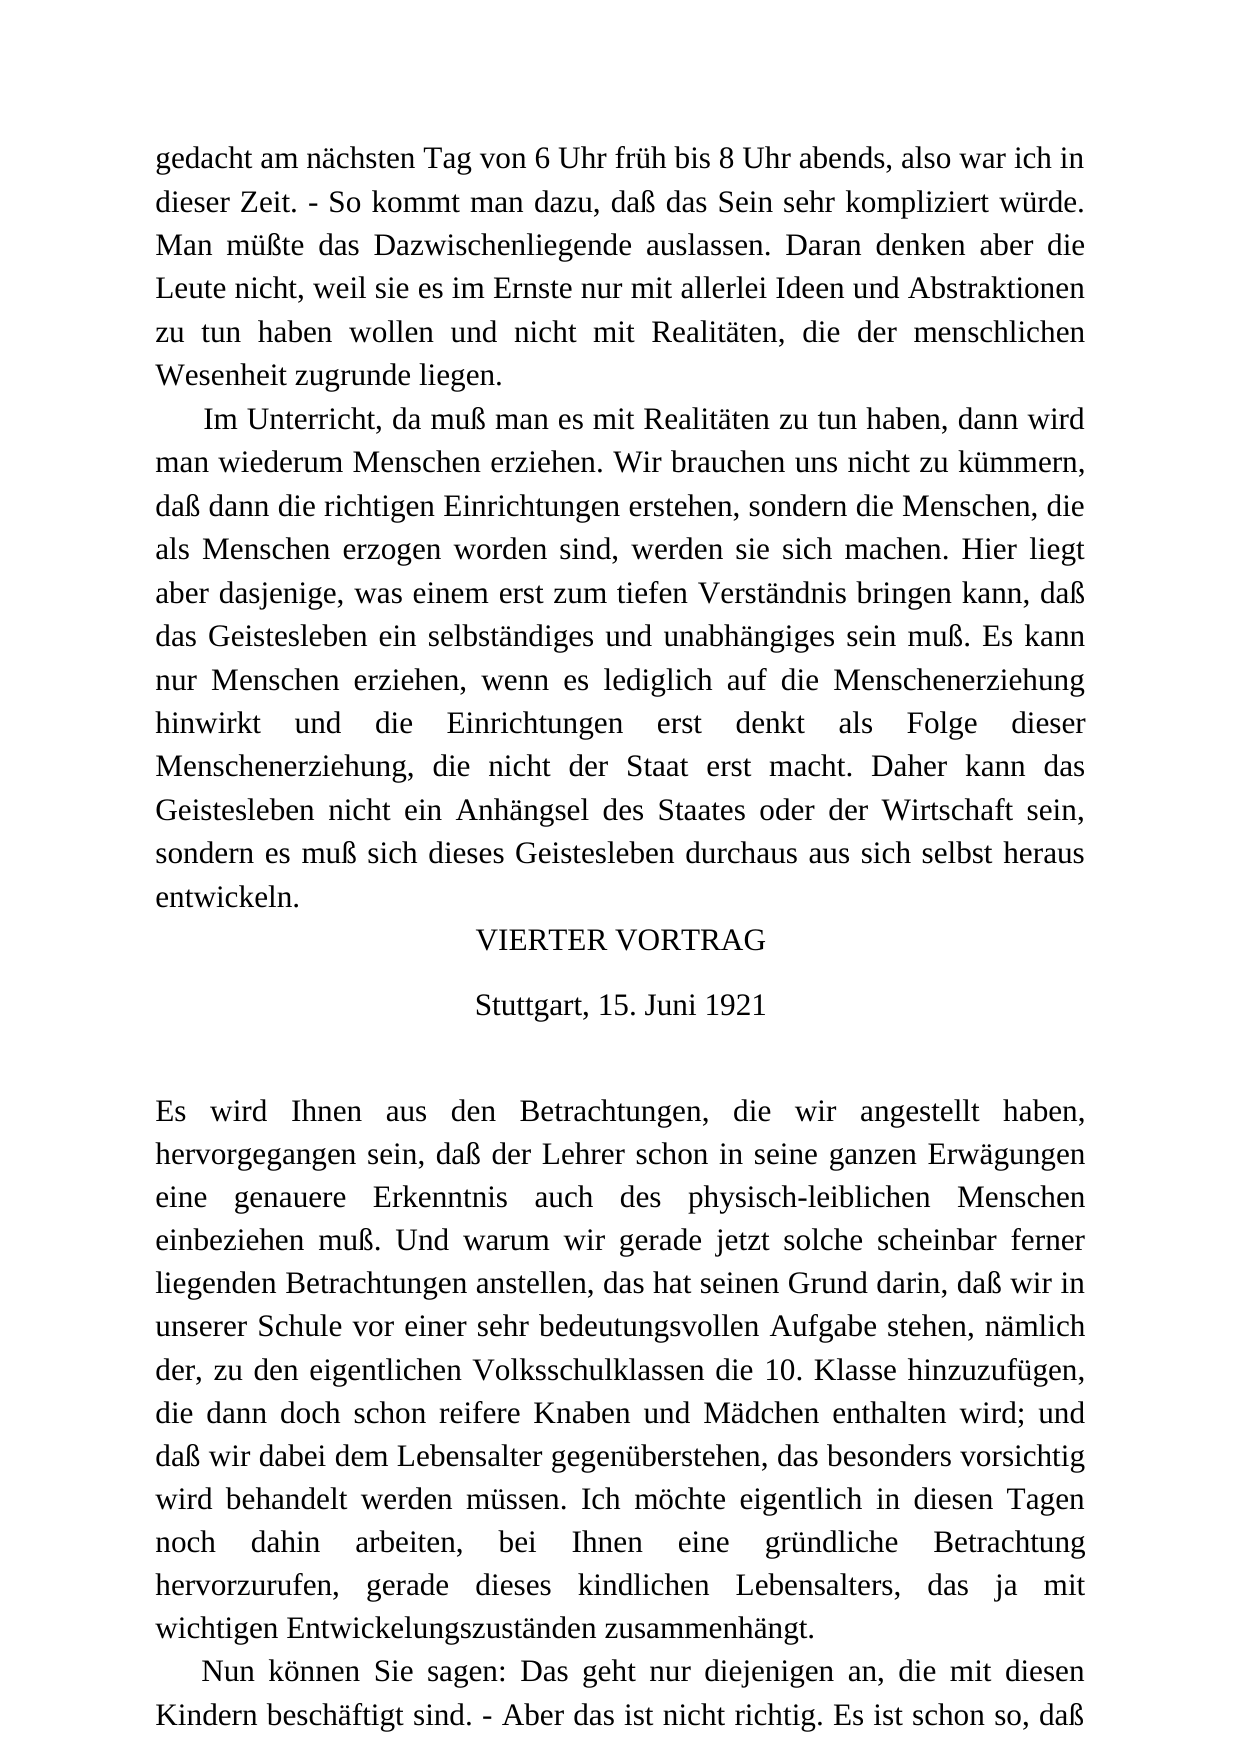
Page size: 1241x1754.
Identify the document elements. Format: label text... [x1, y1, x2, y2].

text Im Unterricht, da muß man es mit Realitäten zu tun haben, dann wird man wiederum Menschen erziehen. Wir brauchen uns nicht zu kümmern, daß dann die richtigen Einrichtungen erstehen, sondern die Menschen, die als Menschen erzogen worden sind, werden sie sich machen. Hier liegt aber dasjenige, was einem erst zum tiefen Verständnis bringen kann, daß das Geistesleben ein selbständiges und unabhängiges sein muß. Es kann nur Menschen erziehen, wenn es lediglich auf die Menschenerziehung hinwirkt und die Einrichtungen erst denkt als Folge dieser Menschenerziehung, die nicht der Staat erst macht. Daher kann das Geistesleben nicht ein Anhängsel des Staates oder der Wirtschaft sein, sondern es muß sich dieses Geistesleben durchaus aus sich selbst heraus entwickeln. [155, 400, 1086, 914]
text Es wird Ihnen aus den Betrachtungen, die wir angestellt haben, hervorgegangen sein, daß der Lehrer schon in seine ganzen Erwägungen eine genauere Erkenntnis auch des physisch-leiblichen Menschen einbeziehen muß. Und warum wir gerade jetzt solche scheinbar ferner liegenden Betrachtungen anstellen, das hat seinen Grund darin, daß wir in unserer Schule vor einer sehr bedeutungsvollen Aufgabe stehen, nämlich der, zu den eigentlichen Volksschulklassen die 10. Klasse hinzuzufügen, die dann doch schon reifere Knaben und Mädchen enthalten wird; und daß wir dabei dem Lebensalter gegenüberstehen, das besonders vorsichtig wird behandelt werden müssen. Ich möchte eigentlich in diesen Tagen noch dahin arbeiten, bei Ihnen eine gründliche Betrachtung hervorzurufen, gerade dieses kindlichen Lebensalters, das ja mit wichtigen Entwickelungszuständen zusammenhängt. [155, 1092, 1086, 1646]
text gedacht am nächsten Tag von 6 Uhr früh bis 8 Uhr abends, also war ich in dieser Zeit. - So kommt man dazu, daß das Sein sehr kompliziert würde. Man müßte das Dazwischenliegende auslassen. Daran denken aber die Leute nicht, weil sie es im Ernste nur mit allerlei Ideen und Abstraktionen zu tun haben wollen und nicht mit Realitäten, die der menschlichen Wesenheit zugrunde liegen. [155, 139, 1086, 393]
text Stuttgart, 15. Juni 1921 [155, 986, 1086, 1022]
subtitle VIERTER VORTRAG [155, 921, 1086, 957]
text Nun können Sie sagen: Das geht nur diejenigen an, die mit diesen Kindern beschäftigt sind. - Aber das ist nicht richtig. Es ist schon so, daß [155, 1653, 1086, 1732]
